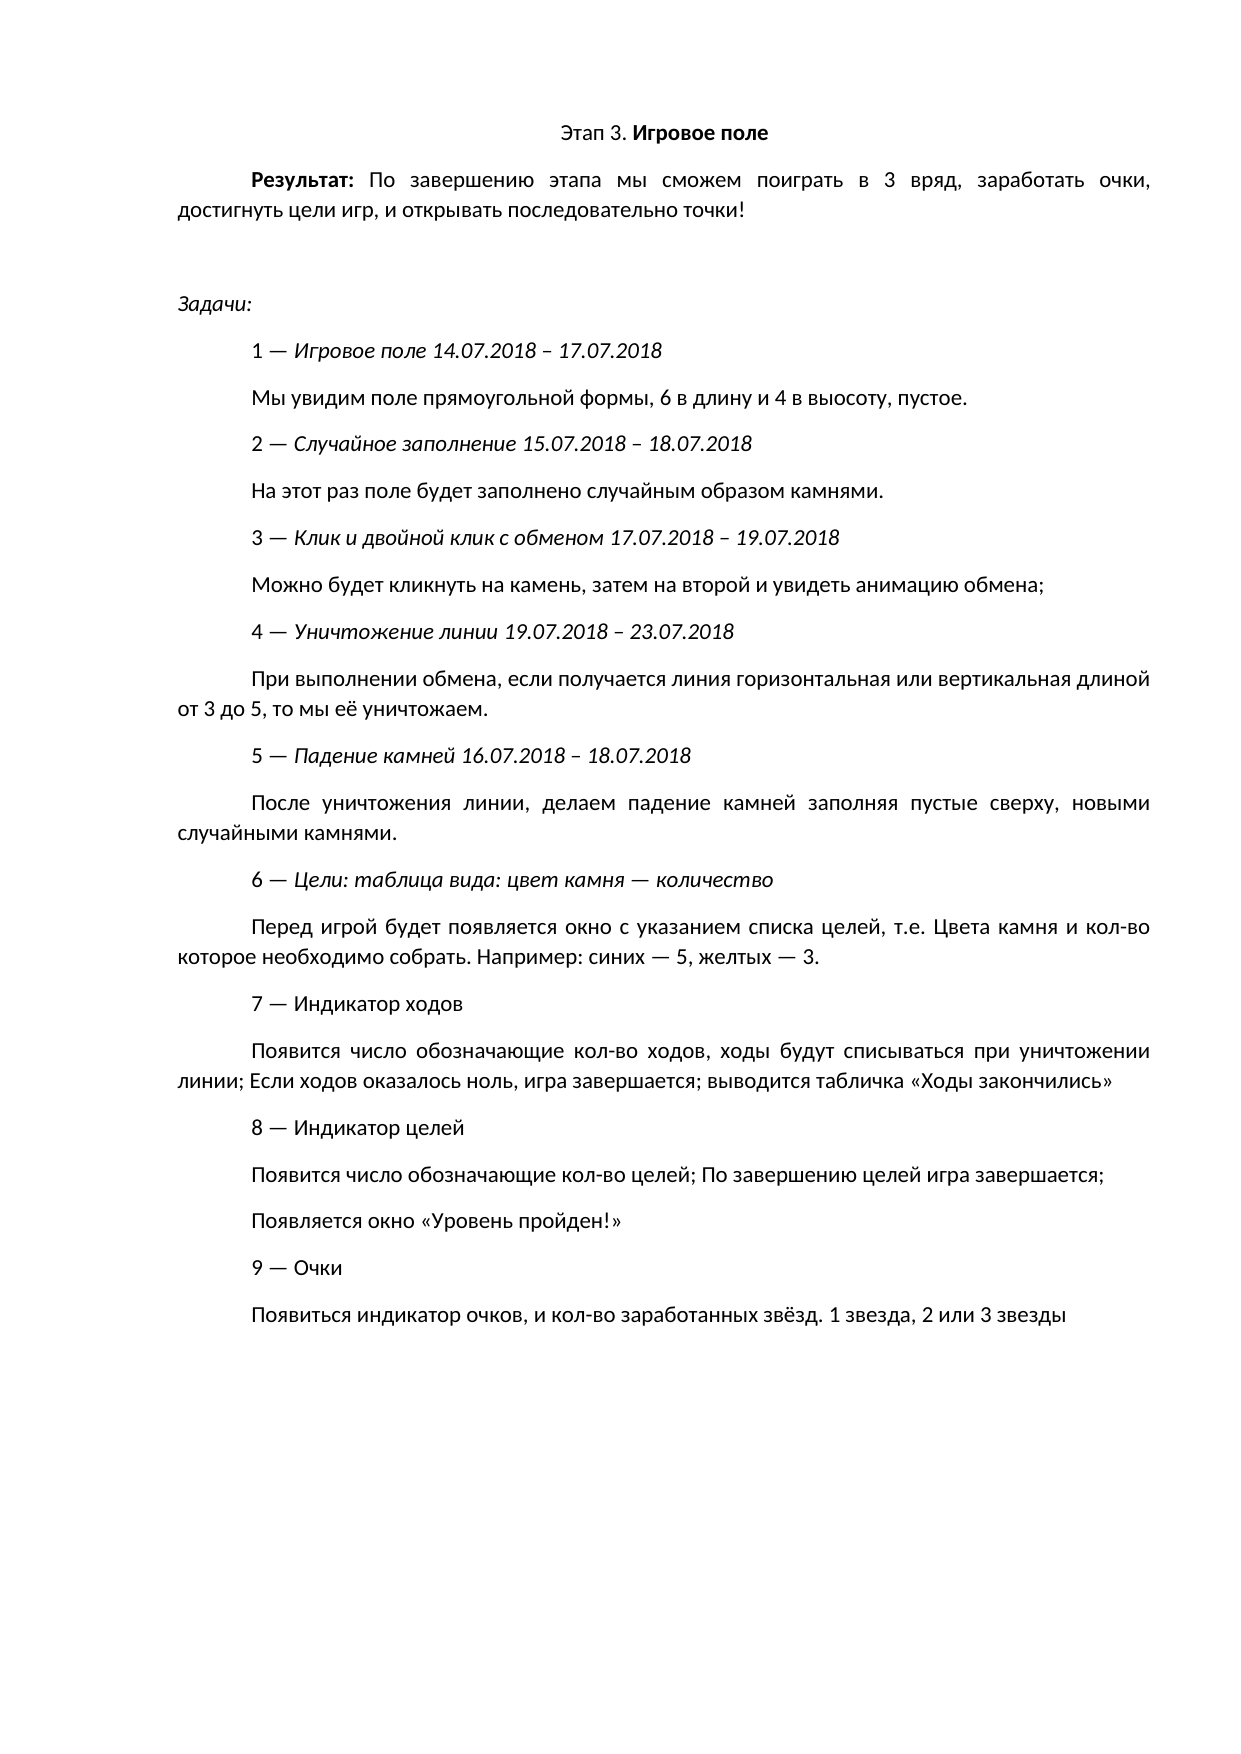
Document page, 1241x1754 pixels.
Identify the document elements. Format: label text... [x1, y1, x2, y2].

text 6 — Цели: таблица вида: цвет камня — количество [177, 865, 1152, 893]
text Мы увидим поле прямоугольной формы, 6 в длину и 4 в выосоту, пустое. [177, 383, 1152, 411]
text 3 — Клик и двойной клик с обменом 17.07.2018 – 19.07.2018 [177, 523, 1152, 551]
text Появится число обозначающие кол-во целей; По завершению целей игра завершается; [177, 1160, 1152, 1188]
text Появится число обозначающие кол-во ходов, ходы будут списываться при уничтожении линии; Если ходов оказалось ноль, игра завершается; выводится табличка «Ходы закончились» [177, 1036, 1152, 1094]
text После уничтожения линии, делаем падение камней заполняя пустые сверху, новыми случайными камнями. [177, 788, 1152, 846]
text Задачи: [177, 289, 1152, 317]
text 7 — Индикатор ходов [177, 989, 1152, 1017]
text 2 — Случайное заполнение 15.07.2018 – 18.07.2018 [177, 429, 1152, 458]
text Перед игрой будет появляется окно с указанием списка целей, т.е. Цвета камня и кол-во которое необходимо собрать. Например: синих — 5, желтых — 3. [177, 912, 1152, 970]
text Можно будет кликнуть на камень, затем на второй и увидеть анимацию обмена; [177, 570, 1152, 598]
text 4 — Уничтожение линии 19.07.2018 – 23.07.2018 [177, 617, 1152, 645]
text 1 — Игровое поле 14.07.2018 – 17.07.2018 [177, 336, 1152, 364]
text 5 — Падение камней 16.07.2018 – 18.07.2018 [177, 741, 1152, 769]
text Результат: По завершению этапа мы сможем поиграть в 3 вряд, заработать очки, достигнуть цели игр, и открывать последовательно точки! [177, 165, 1152, 223]
text Появляется окно «Уровень пройден!» [177, 1207, 1152, 1235]
text На этот раз поле будет заполнено случайным образом камнями. [177, 476, 1152, 504]
text 9 — Очки [177, 1253, 1152, 1282]
text Этап 3. Игровое поле [177, 118, 1152, 146]
text 8 — Индикатор целей [177, 1113, 1152, 1141]
text При выполнении обмена, если получается линия горизонтальная или вертикальная длиной от 3 до 5, то мы её уничтожаем. [177, 664, 1152, 722]
text Появиться индикатор очков, и кол-во заработанных звёзд. 1 звезда, 2 или 3 звезды [177, 1300, 1152, 1328]
